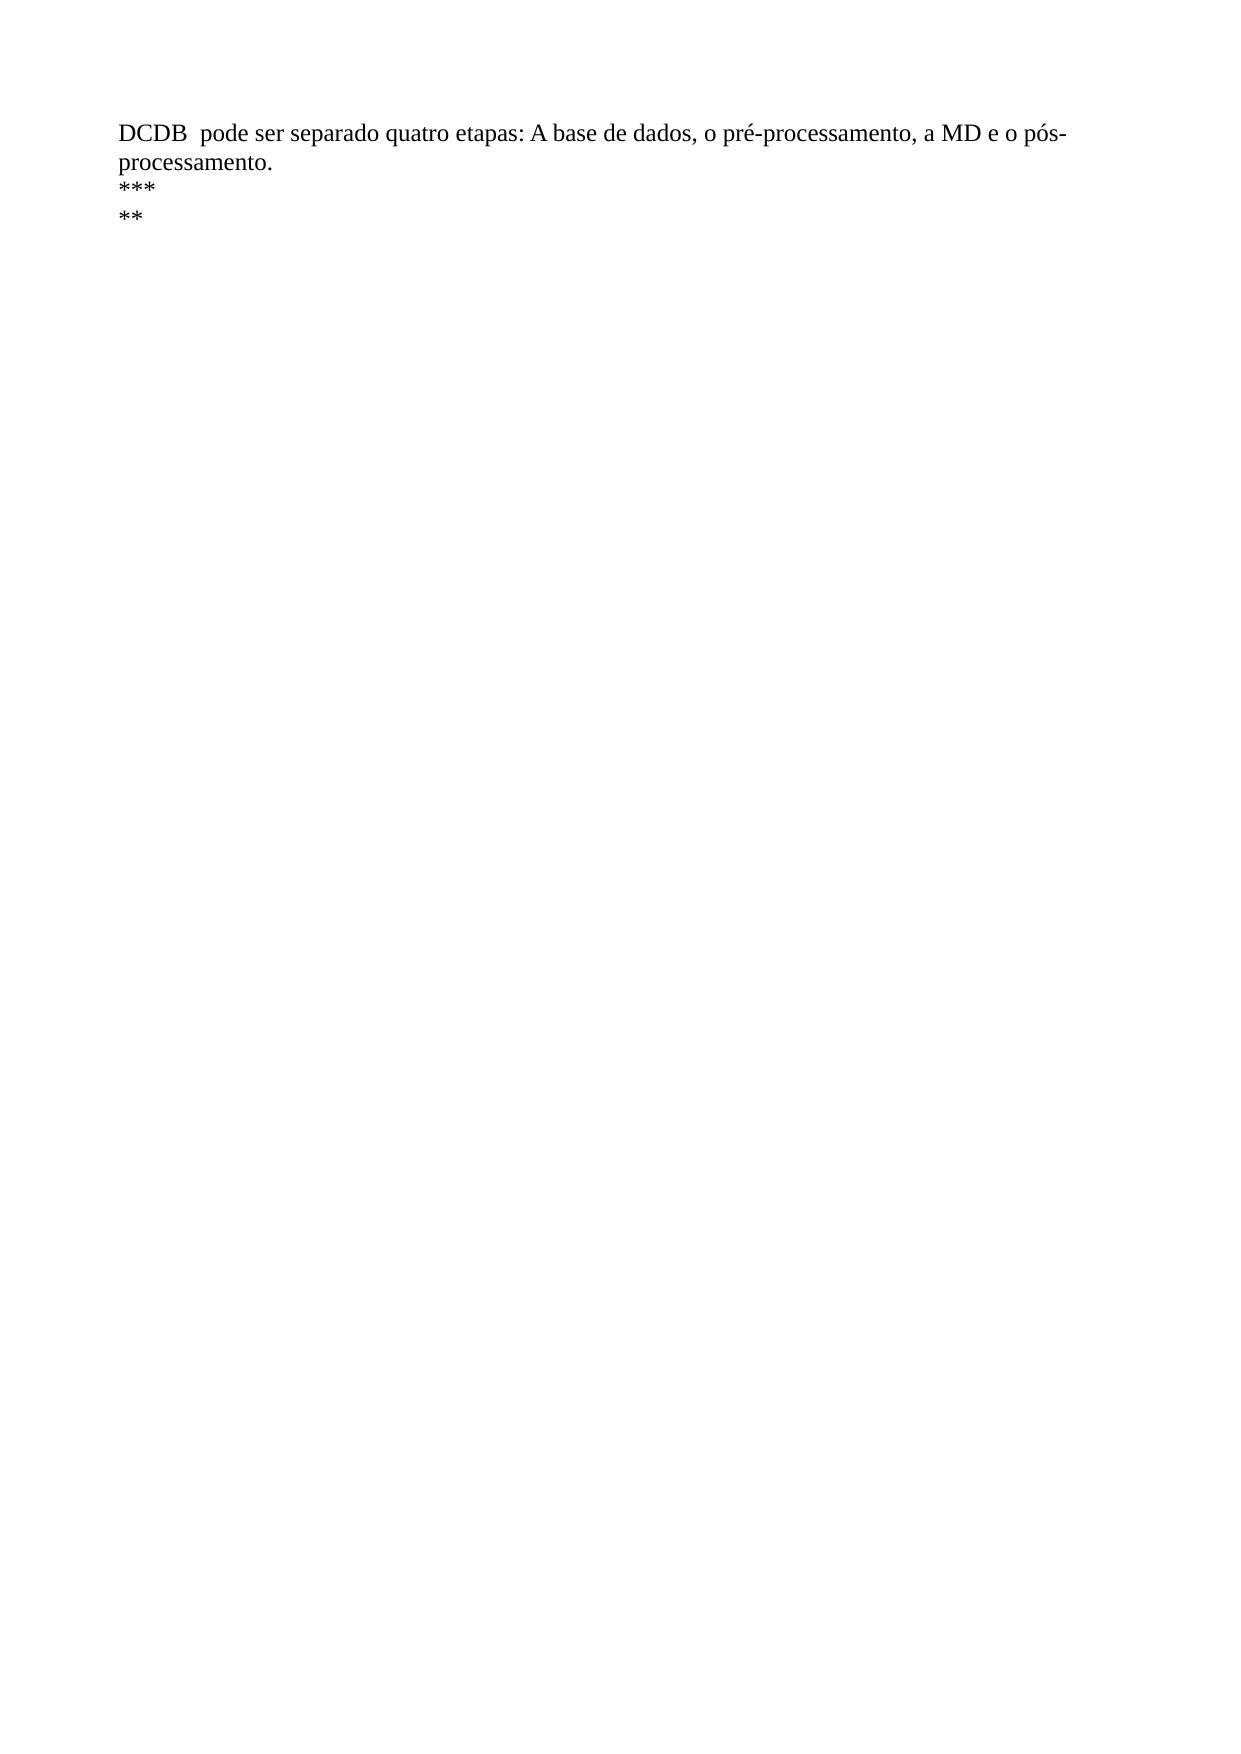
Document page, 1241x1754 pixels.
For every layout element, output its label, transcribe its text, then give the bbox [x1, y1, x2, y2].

text ** [118, 204, 1122, 233]
text DCDB pode ser separado quatro etapas: A base de dados, o pré-processamento, a MD e o pós-processamento. [118, 118, 1122, 176]
text *** [118, 176, 1122, 204]
